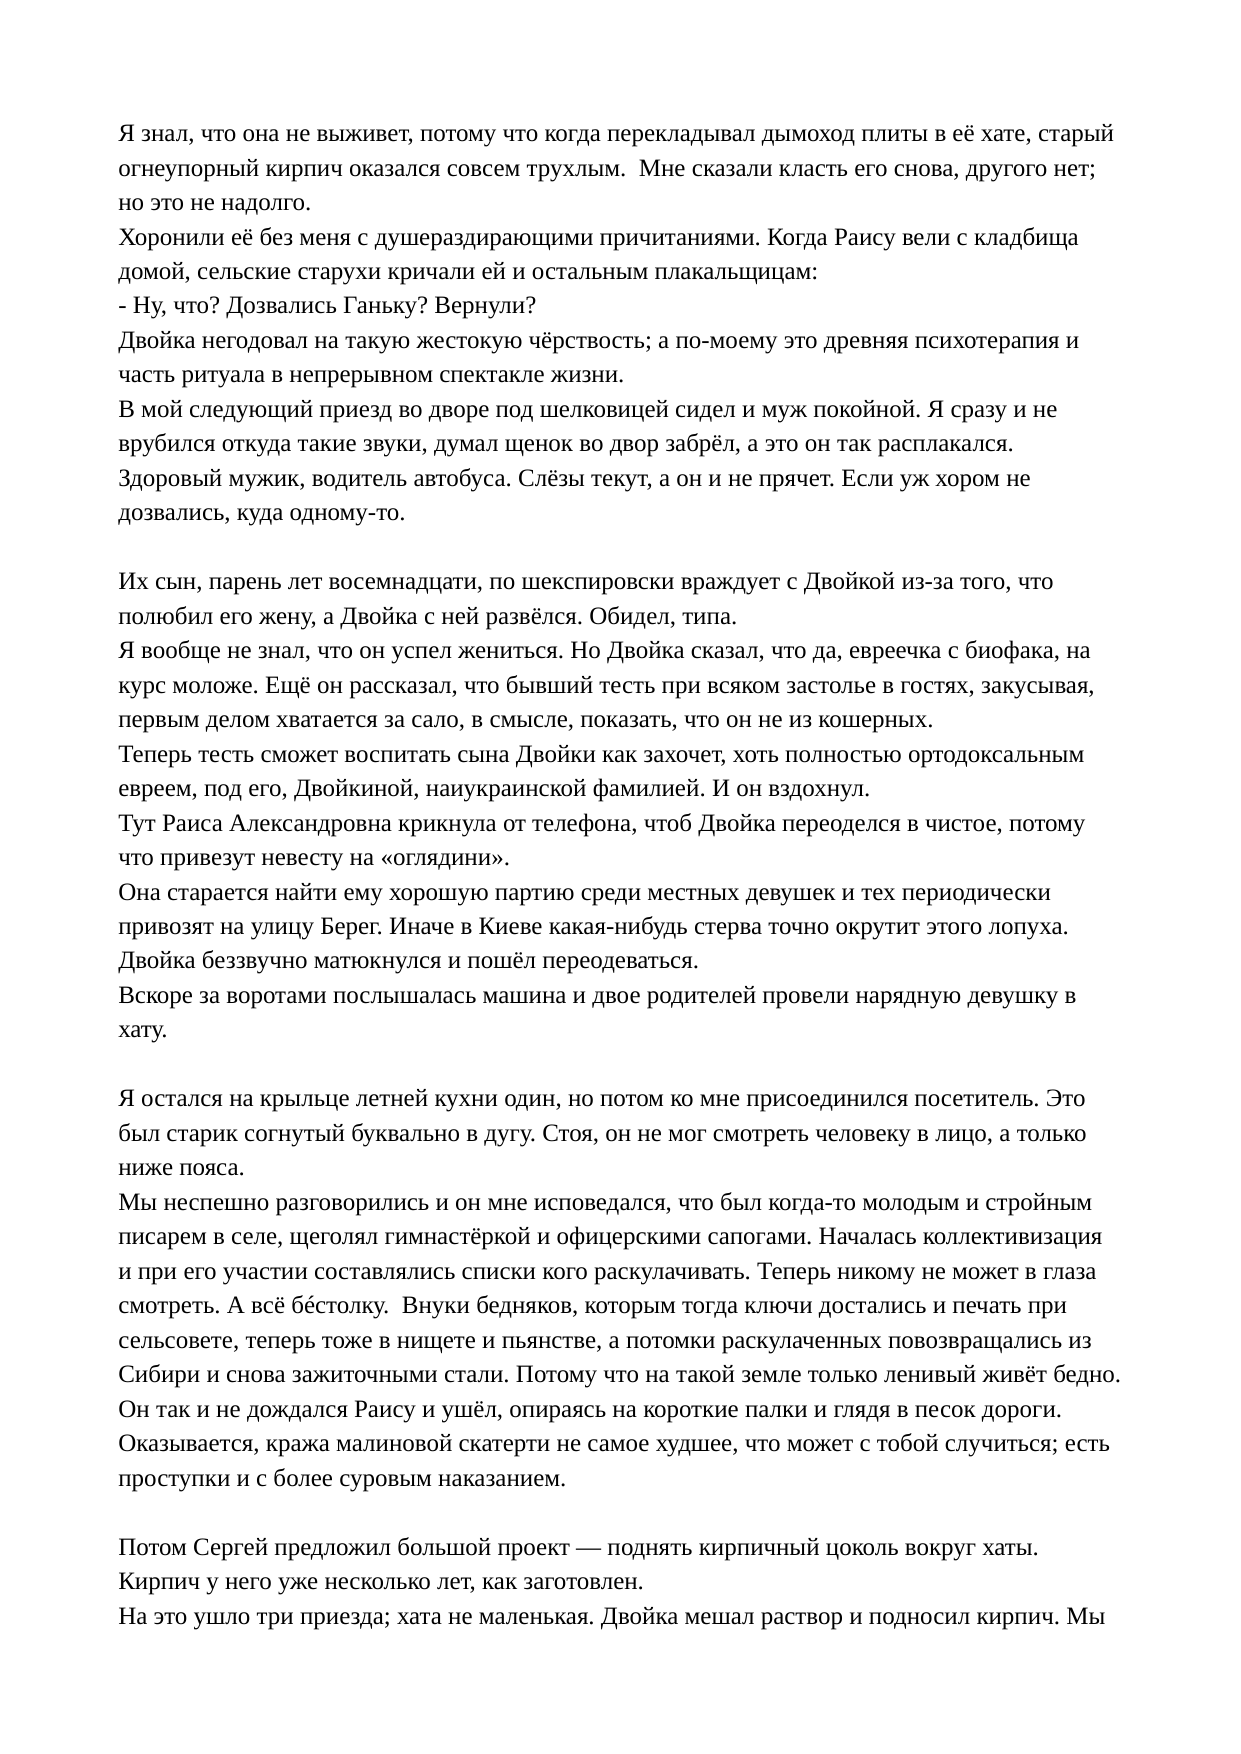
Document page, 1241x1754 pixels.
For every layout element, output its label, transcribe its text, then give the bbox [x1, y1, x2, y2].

text Мы неспешно разговорились и он мне исповедался, что был когда-то молодым и стройным писарем в селе, щеголял гимнастёркой и офицерскими сапогами. Началась коллективизация и при его участии составлялись списки кого раскулачивать. Теперь никому не может в глаза смотреть. А всё бéстолку. Внуки бедняков, которым тогда ключи достались и печать при сельсовете, теперь тоже в нищете и пьянстве, а потомки раскулаченных повозвращались из Сибири и снова зажиточными стали. Потому что на такой земле только ленивый живёт бедно. [118, 1187, 1122, 1388]
text Она старается найти ему хорошую партию среди местных девушек и тех периодически привозят на улицу Берег. Иначе в Киеве какая-нибудь стерва точно окрутит этого лопуха. [118, 877, 1122, 940]
text Потом Сергей предложил большой проект — поднять кирпичный цоколь вокруг хаты. Кирпич у него уже несколько лет, как заготовлен. [118, 1532, 1122, 1595]
text - Ну, что? Дозвались Ганьку? Вернули? [118, 291, 1122, 319]
text На это ушло три приезда; хата не маленькая. Двойка мешал раствор и подносил кирпич. Мы [118, 1601, 1122, 1629]
text Теперь тесть сможет воспитать сына Двойки как захочет, хоть полностью ортодоксальным евреем, под его, Двойкиной, наиукраинской фамилией. И он вздохнул. [118, 739, 1122, 802]
text Хоронили её без меня с душераздирающими причитаниями. Когда Раису вели с кладбища домой, сельские старухи кричали ей и остальным плакальщицам: [118, 222, 1122, 285]
text В мой следующий приезд во дворе под шелковицей сидел и муж покойной. Я сразу и не врубился откуда такие звуки, думал щенок во двор забрёл, а это он так расплакался. Здоровый мужик, водитель автобуса. Слёзы текут, а он и не прячет. Если уж хором не дозвались, куда одному-то. [118, 394, 1122, 526]
text Я остался на крыльце летней кухни один, но потом ко мне присоединился посетитель. Это был старик согнутый буквально в дугу. Стоя, он не мог смотреть человеку в лицо, а только ниже пояса. [118, 1083, 1122, 1181]
text Двойка негодовал на такую жестокую чёрствость; а по-моему это древняя психотерапия и часть ритуала в непрерывном спектакле жизни. [118, 325, 1122, 388]
text Вскоре за воротами послышалась машина и двое родителей провели нарядную девушку в хату. [118, 980, 1122, 1043]
text Я знал, что она не выживет, потому что когда перекладывал дымоход плиты в её хате, старый огнеупорный кирпич оказался совсем трухлым. Мне сказали класть его снова, другого нет; но это не надолго. [118, 118, 1122, 216]
text Их сын, парень лет восемнадцати, по шекспировски враждует с Двойкой из-за того, что полюбил его жену, а Двойка с ней развёлся. Обидел, типа. [118, 566, 1122, 629]
text Я вообще не знал, что он успел жениться. Но Двойка сказал, что да, евреечка с биофака, на курс моложе. Ещё он рассказал, что бывший тесть при всяком застолье в гостях, закусывая, первым делом хватается за сало, в смысле, показать, что он не из кошерных. [118, 635, 1122, 733]
text Двойка беззвучно матюкнулся и пошёл переодеваться. [118, 946, 1122, 974]
text Тут Раиса Александровна крикнула от телефона, чтоб Двойка переоделся в чистое, потому что привезут невесту на «оглядини». [118, 808, 1122, 871]
text Оказывается, кража малиновой скатерти не самое худшее, что может с тобой случиться; есть проступки и с более суровым наказанием. [118, 1428, 1122, 1492]
text Он так и не дождался Раису и ушёл, опираясь на короткие палки и глядя в песок дороги. [118, 1394, 1122, 1423]
